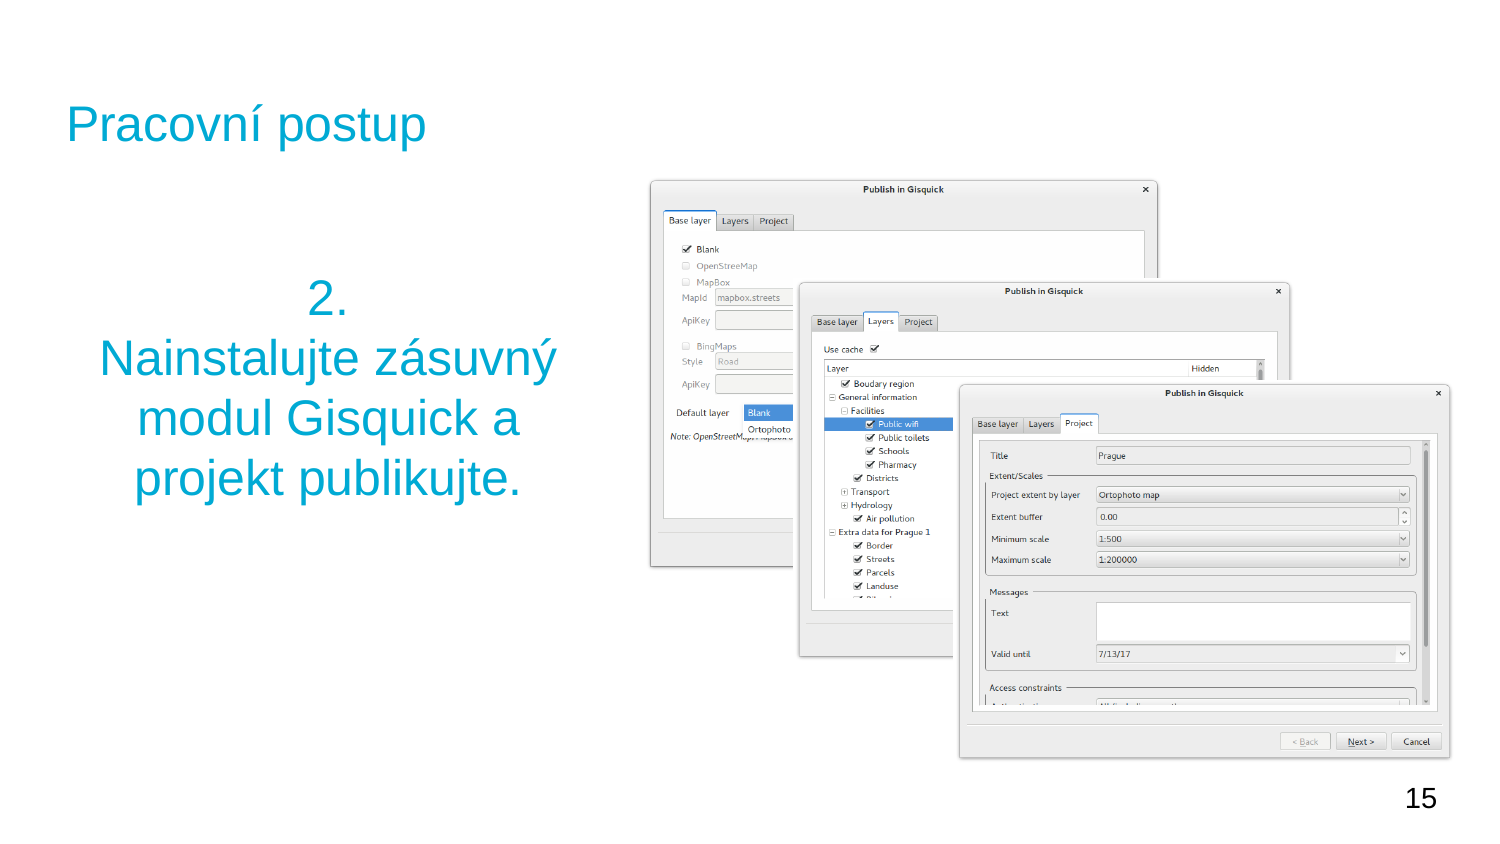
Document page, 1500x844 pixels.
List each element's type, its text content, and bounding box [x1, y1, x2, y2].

picture [643, 175, 1456, 764]
slide_number 22 [1389, 764, 1480, 830]
title Pracovní postup [51, 72, 1449, 167]
title 2. Nainstalujte zásuvný modul Gisquick a projekt publikujte. [51, 323, 607, 521]
